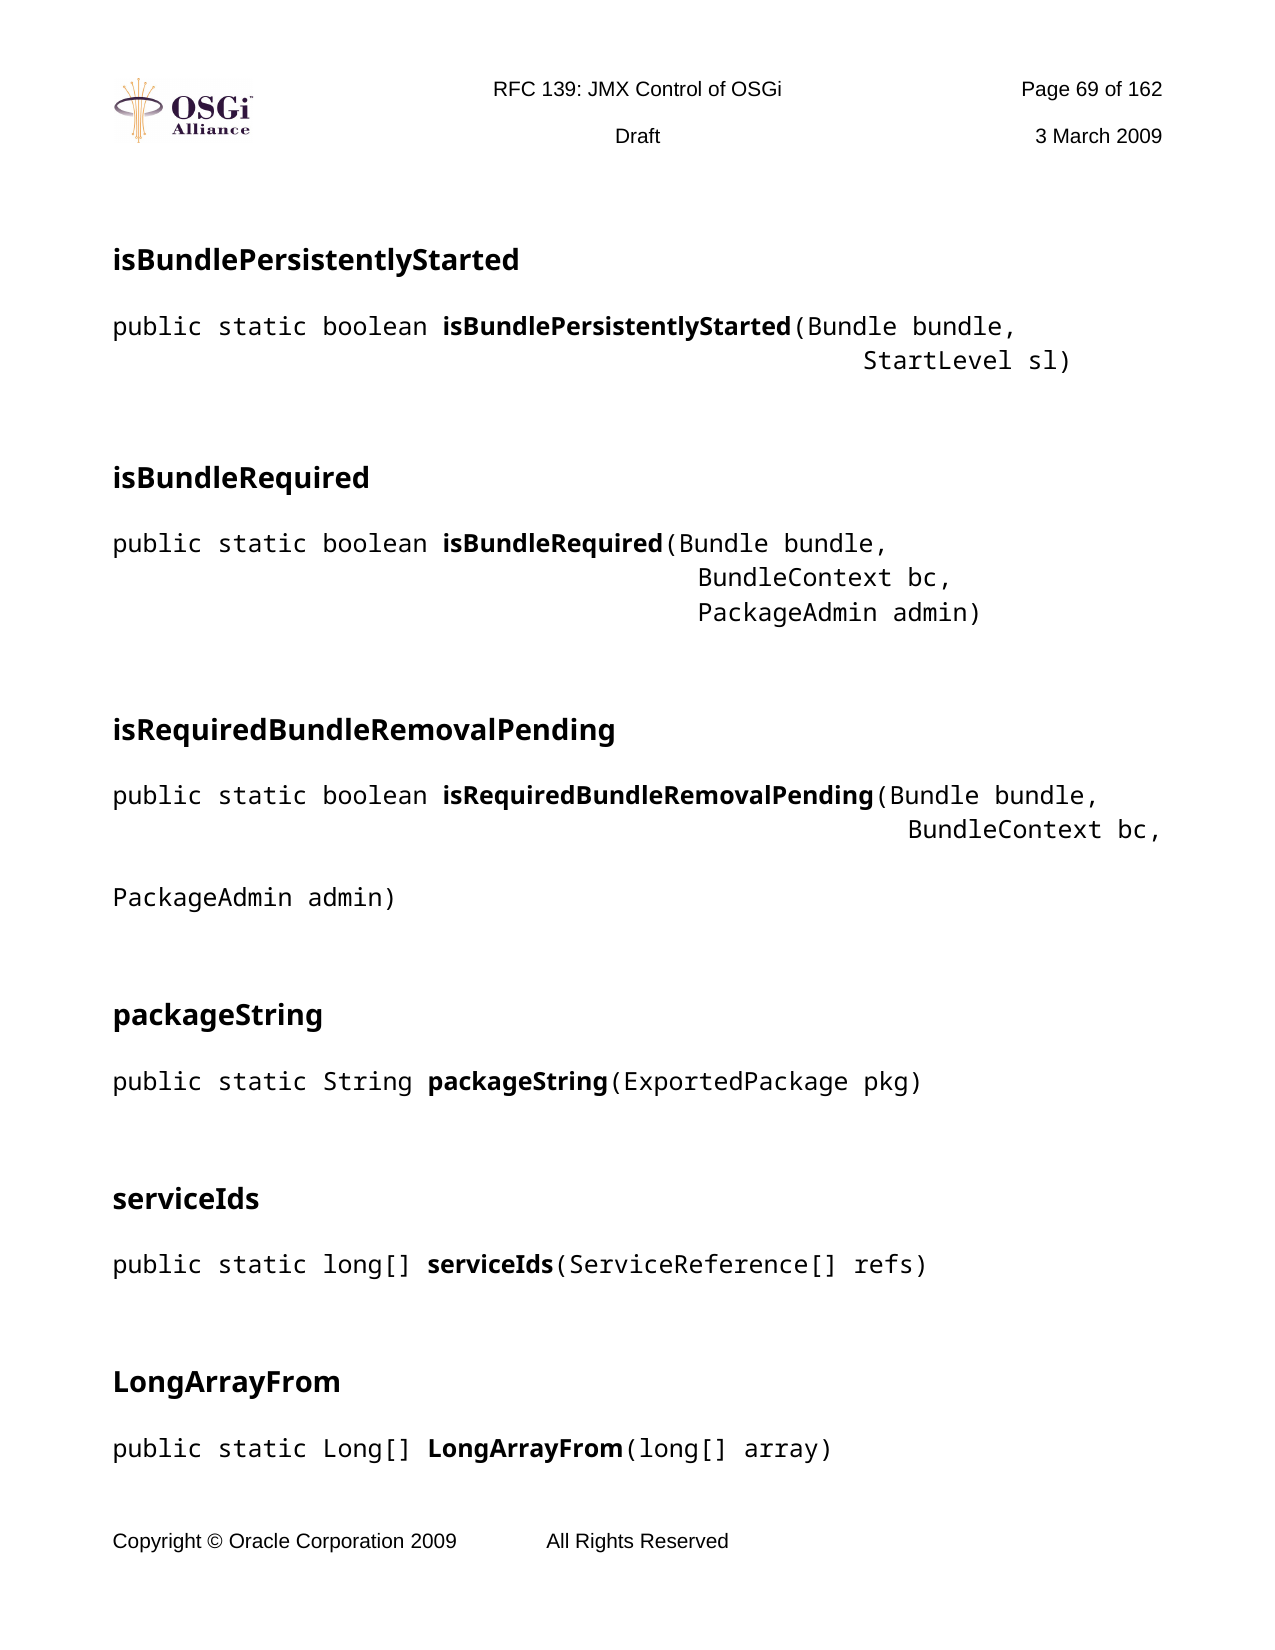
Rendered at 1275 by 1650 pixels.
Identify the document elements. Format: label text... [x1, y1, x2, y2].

text serviceIds [112, 1178, 1162, 1218]
text isBundlePersistentlyStarted [112, 239, 1162, 279]
text public static boolean isBundlePersistentlyStarted(Bundle bundle, [112, 308, 1162, 342]
text StartLevel sl) [112, 342, 1162, 377]
text public static long[] serviceIds(ServiceReference[] refs) [112, 1247, 1162, 1281]
text isBundleRequired [112, 457, 1162, 497]
picture [114, 78, 254, 143]
text packageString [112, 994, 1162, 1034]
text LongArrayFrom [112, 1362, 1162, 1401]
text public static boolean isRequiredBundleRemovalPending(Bundle bundle, [112, 778, 1162, 812]
text PackageAdmin admin) [112, 846, 1162, 914]
text BundleContext bc, [112, 560, 1162, 594]
text PackageAdmin admin) [112, 594, 1162, 628]
text BundleContext bc, [112, 812, 1162, 846]
text public static boolean isBundleRequired(Bundle bundle, [112, 526, 1162, 560]
text isRequiredBundleRemovalPending [112, 709, 1162, 748]
text public static Long[] LongArrayFrom(long[] array) [112, 1431, 1162, 1464]
text public static String packageString(ExportedPackage pkg) [112, 1063, 1162, 1097]
